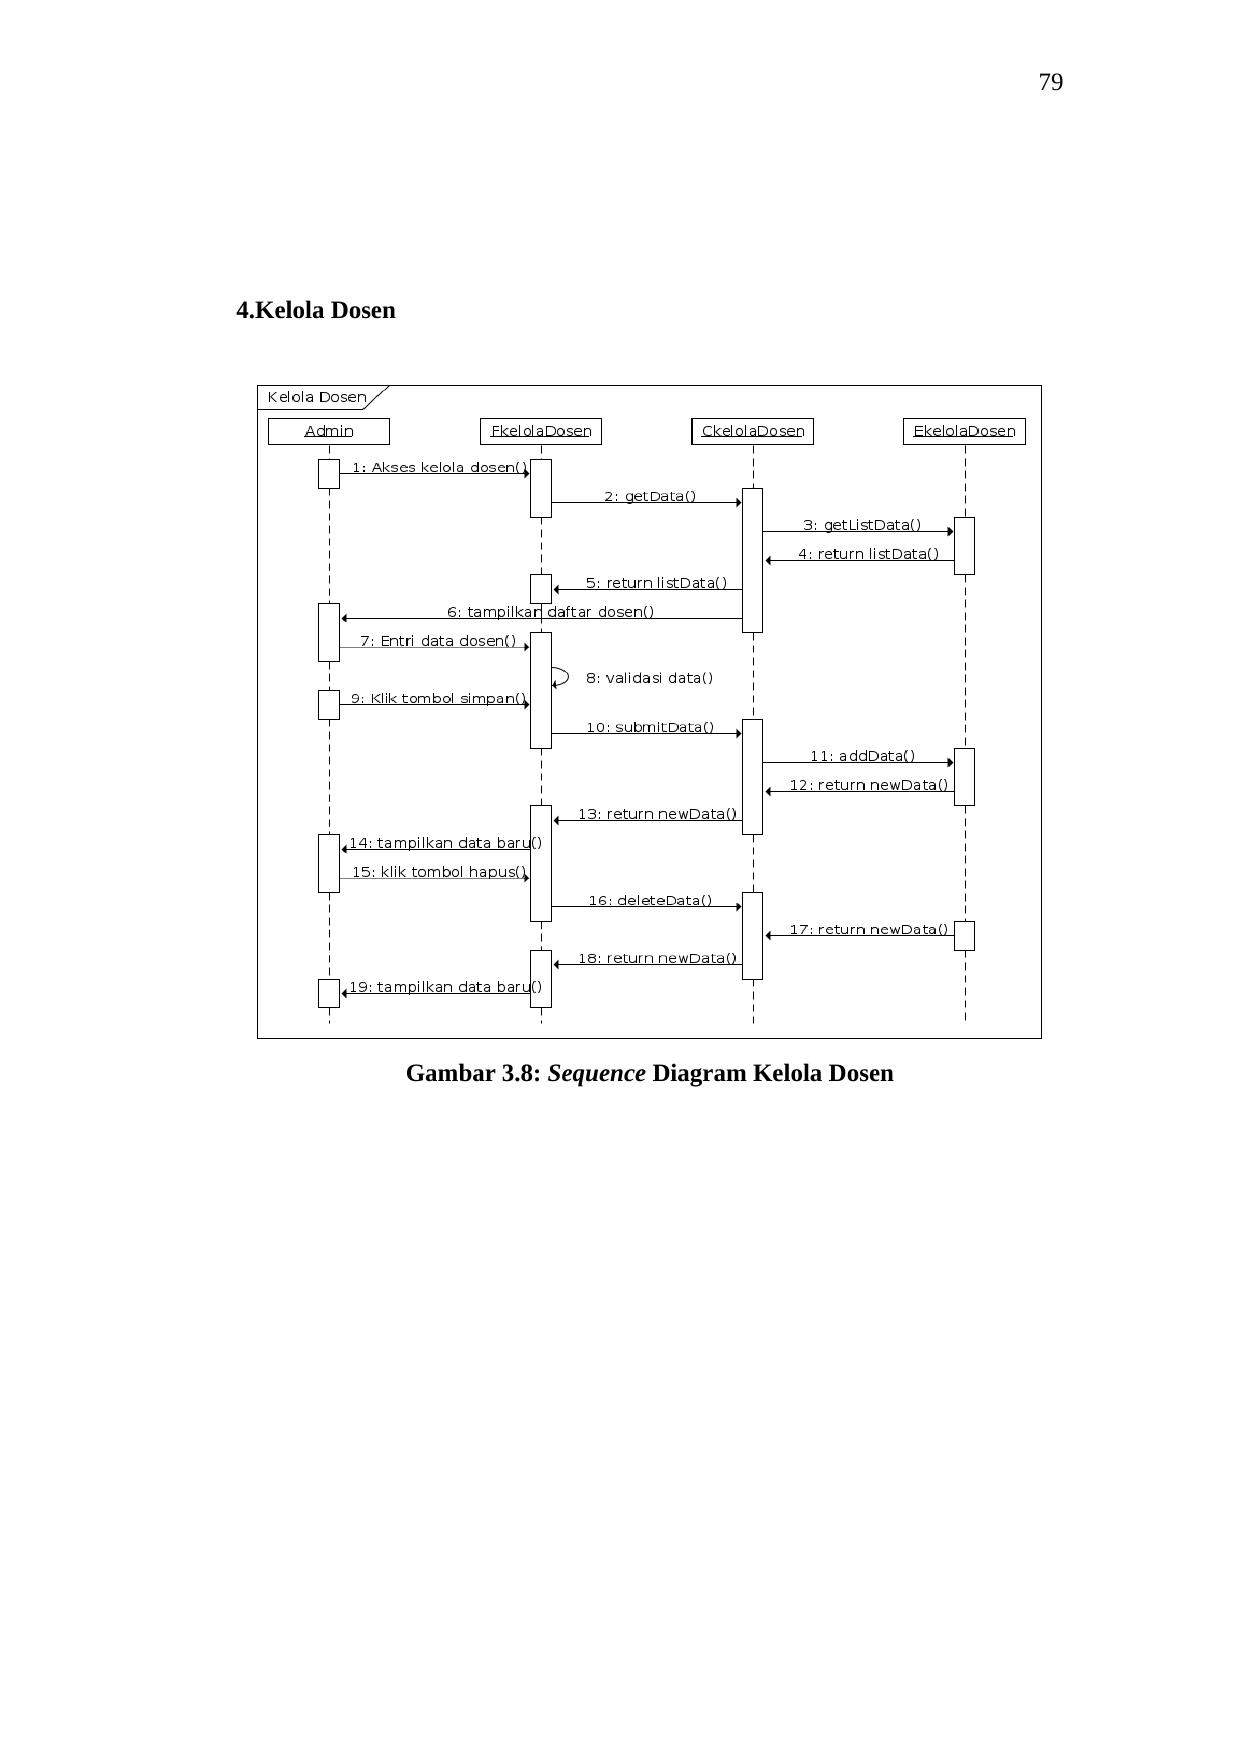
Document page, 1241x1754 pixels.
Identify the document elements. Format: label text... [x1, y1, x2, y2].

text 4.Kelola Dosen [236, 295, 1063, 324]
picture [236, 365, 1064, 1058]
text Gambar 3.8: Sequence Diagram Kelola Dosen [236, 1058, 1063, 1086]
